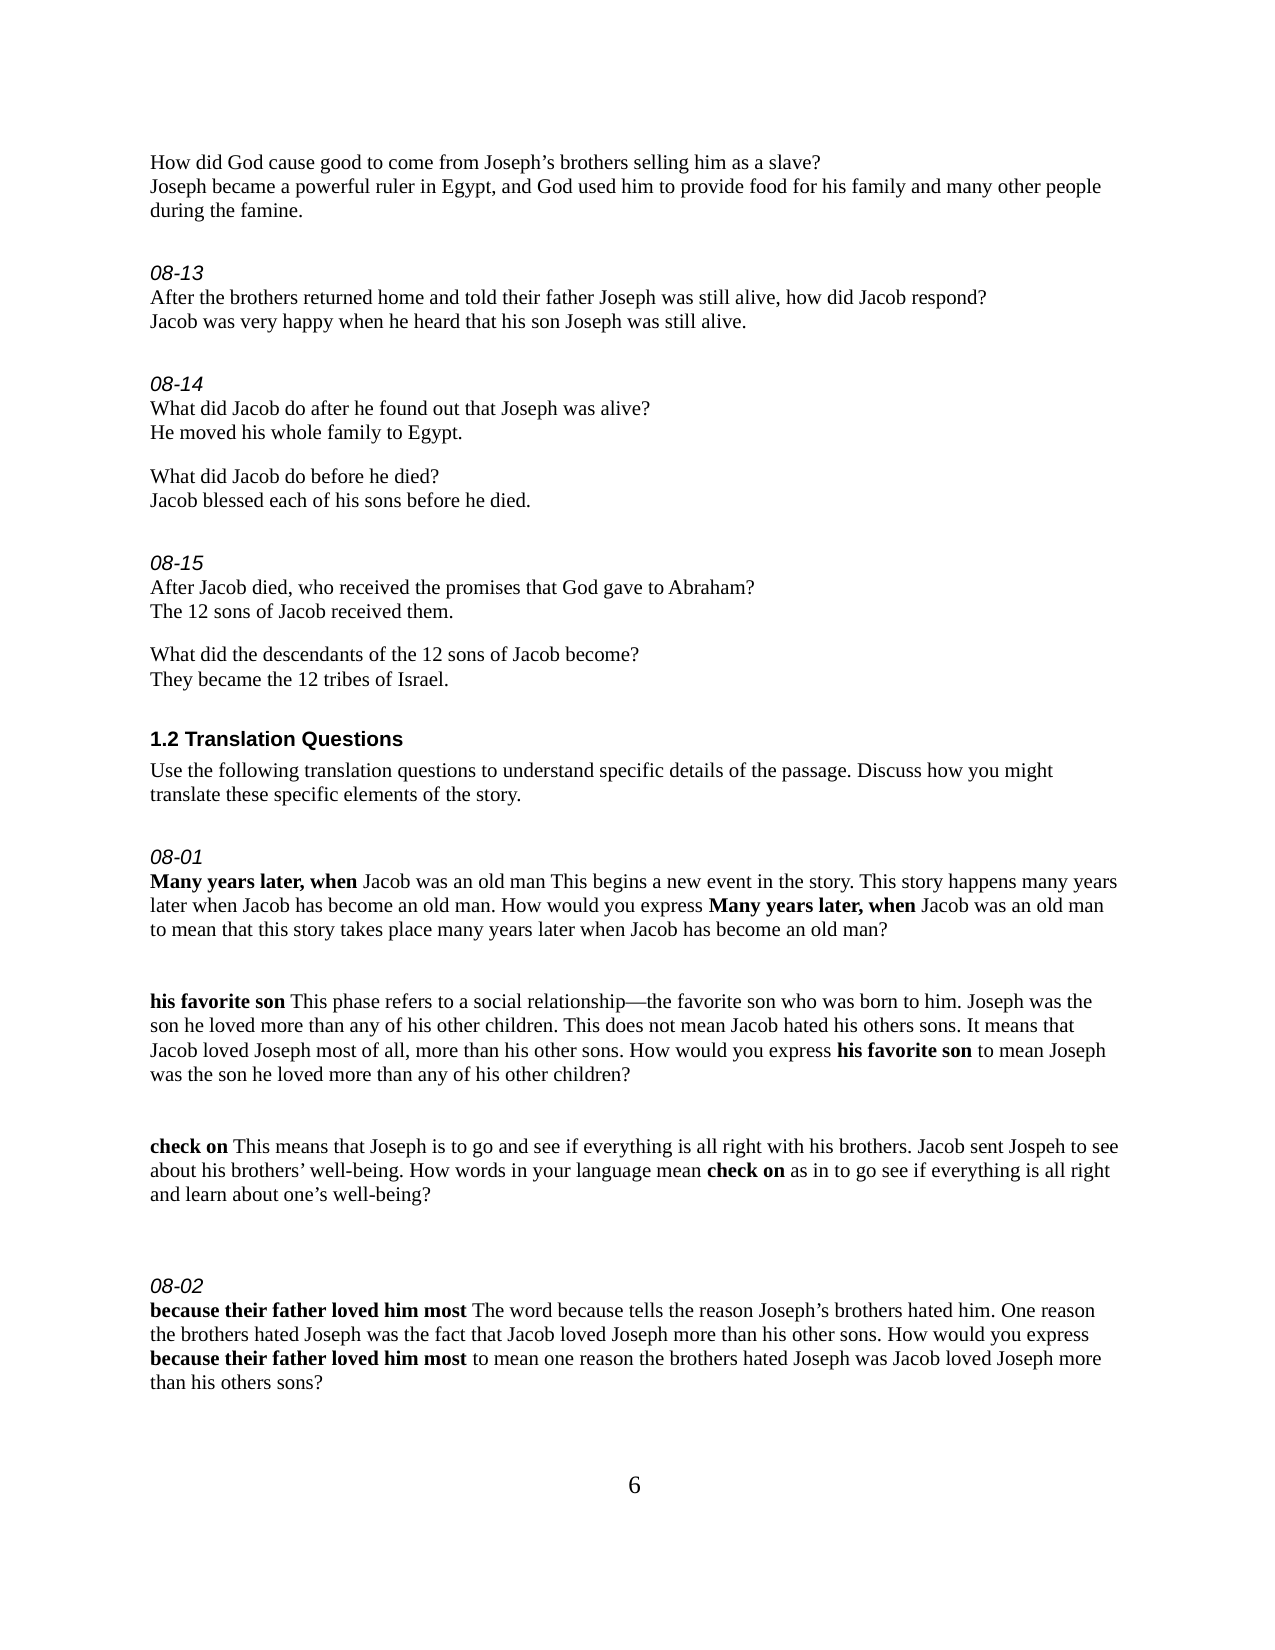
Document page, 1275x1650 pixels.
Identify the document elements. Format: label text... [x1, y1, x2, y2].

subtitle 08-01 [150, 845, 1125, 869]
text How did God cause good to come from Joseph’s brothers selling him as a slave? Joseph became a powerful ruler in Egypt, and God used him to provide food for his family and many other people during the famine. [150, 150, 1125, 222]
text check on This means that Joseph is to go and see if everything is all right with his brothers. Jacob sent Jospeh to see about his brothers’ well-being. How words in your language mean check on as in to go see if everything is all right and learn about one’s well-being? [150, 1134, 1125, 1206]
subtitle 08-14 [150, 372, 1125, 396]
text After the brothers returned home and told their father Joseph was still alive, how did Jacob respond? Jacob was very happy when he heard that his son Joseph was still alive. [150, 285, 1125, 333]
text After Jacob died, who received the promises that God gave to Abraham? The 12 sons of Jacob received them. [150, 575, 1125, 623]
text Many years later, when Jacob was an old man This begins a new event in the story. This story happens many years later when Jacob has become an old man. How would you express Many years later, when Jacob was an old man to mean that this story takes place many years later when Jacob has become an old man? [150, 869, 1125, 941]
text his favorite son This phase refers to a social relationship—the favorite son who was born to him. Joseph was the son he loved more than any of his other children. This does not mean Jacob hated his others sons. It means that Jacob loved Joseph most of all, more than his other sons. How would you express his favorite son to mean Joseph was the son he loved more than any of his other children? [150, 989, 1125, 1086]
subtitle 08-15 [150, 551, 1125, 575]
subtitle 08-13 [150, 261, 1125, 285]
text What did Jacob do before he died? Jacob blessed each of his sons before he died. [150, 464, 1125, 512]
text What did the descendants of the 12 sons of Jacob become? They became the 12 tribes of Israel. [150, 642, 1125, 691]
subtitle 1.2 Translation Questions [150, 726, 1125, 750]
subtitle 08-02 [150, 1274, 1125, 1298]
text Use the following translation questions to understand specific details of the passage. Discuss how you might translate these specific elements of the story. [150, 758, 1125, 806]
text What did Jacob do after he found out that Joseph was alive? He moved his whole family to Egypt. [150, 396, 1125, 444]
text because their father loved him most The word because tells the reason Joseph’s brothers hated him. One reason the brothers hated Joseph was the fact that Jacob loved Joseph more than his other sons. How would you express because their father loved him most to mean one reason the brothers hated Joseph was Jacob loved Joseph more than his others sons? [150, 1298, 1125, 1394]
